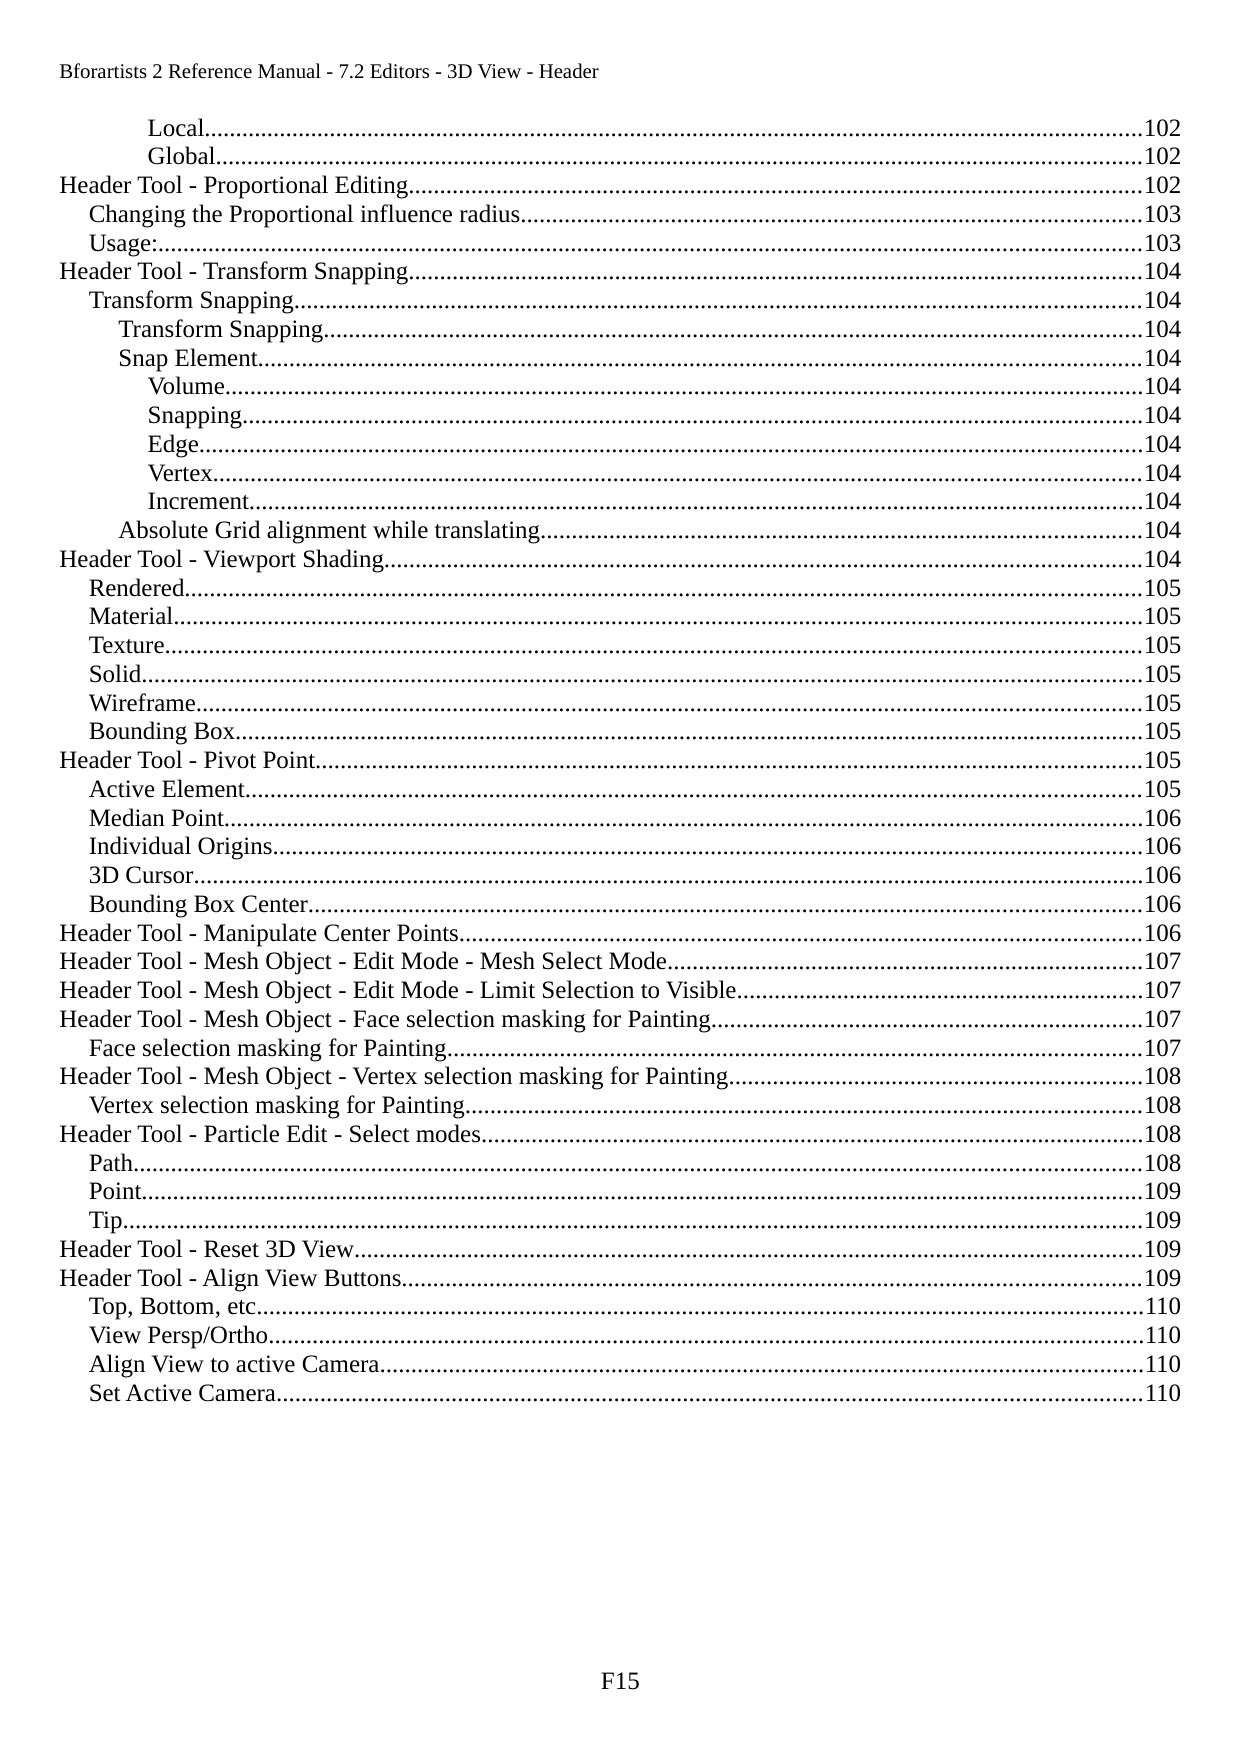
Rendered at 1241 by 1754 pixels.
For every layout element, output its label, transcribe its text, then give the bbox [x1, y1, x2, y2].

text Set Active Camera 110 [88, 1378, 1181, 1406]
text Header Tool - Align View Buttons 109 [59, 1263, 1181, 1291]
text Path 108 [88, 1148, 1181, 1176]
text Tip 109 [88, 1205, 1181, 1234]
text Transform Snapping 104 [118, 314, 1181, 343]
text Volume 104 [147, 371, 1181, 400]
text Header Tool - Pivot Point 105 [59, 745, 1181, 774]
text Increment 104 [147, 486, 1181, 515]
text Material 105 [88, 601, 1181, 630]
text Texture 105 [88, 630, 1181, 659]
text Snapping 104 [147, 400, 1181, 429]
text Bounding Box 105 [88, 716, 1181, 745]
text Changing the Proportional influence radius 103 [88, 199, 1181, 228]
text Header Tool - Reset 3D View 109 [59, 1234, 1181, 1263]
text Solid 105 [88, 659, 1181, 688]
text Header Tool - Mesh Object - Vertex selection masking for Painting 108 [59, 1061, 1181, 1090]
text Align View to active Camera 110 [88, 1349, 1181, 1378]
text Active Element 105 [88, 774, 1181, 803]
text Header Tool - Particle Edit - Select modes 108 [59, 1119, 1181, 1148]
text Individual Origins 106 [88, 831, 1181, 860]
text Header Tool - Mesh Object - Face selection masking for Painting 107 [59, 1004, 1181, 1033]
text Vertex 104 [147, 458, 1181, 486]
text Edge 104 [147, 429, 1181, 458]
text View Persp/Ortho 110 [88, 1320, 1181, 1349]
text Rendered 105 [88, 573, 1181, 601]
text Header Tool - Transform Snapping 104 [59, 256, 1181, 285]
text Usage: 103 [88, 228, 1181, 256]
text Median Point 106 [88, 803, 1181, 831]
text 3D Cursor 106 [88, 860, 1181, 889]
text Point 109 [88, 1176, 1181, 1205]
text Face selection masking for Painting 107 [88, 1033, 1181, 1061]
text Top, Bottom, etc. 110 [88, 1291, 1181, 1320]
text Transform Snapping 104 [88, 285, 1181, 314]
text Header Tool - Viewport Shading 104 [59, 544, 1181, 573]
text Global 102 [147, 141, 1181, 170]
text Header Tool - Mesh Object - Edit Mode - Mesh Select Mode 107 [59, 946, 1181, 975]
text Header Tool - Mesh Object - Edit Mode - Limit Selection to Visible 107 [59, 975, 1181, 1004]
text Header Tool - Manipulate Center Points 106 [59, 918, 1181, 946]
text Header Tool - Proportional Editing 102 [59, 170, 1181, 199]
text Absolute Grid alignment while translating 104 [118, 515, 1181, 544]
text Vertex selection masking for Painting 108 [88, 1090, 1181, 1119]
text Snap Element 104 [118, 343, 1181, 371]
text Local 102 [147, 113, 1181, 141]
text Wireframe 105 [88, 688, 1181, 716]
text Bounding Box Center 106 [88, 889, 1181, 918]
